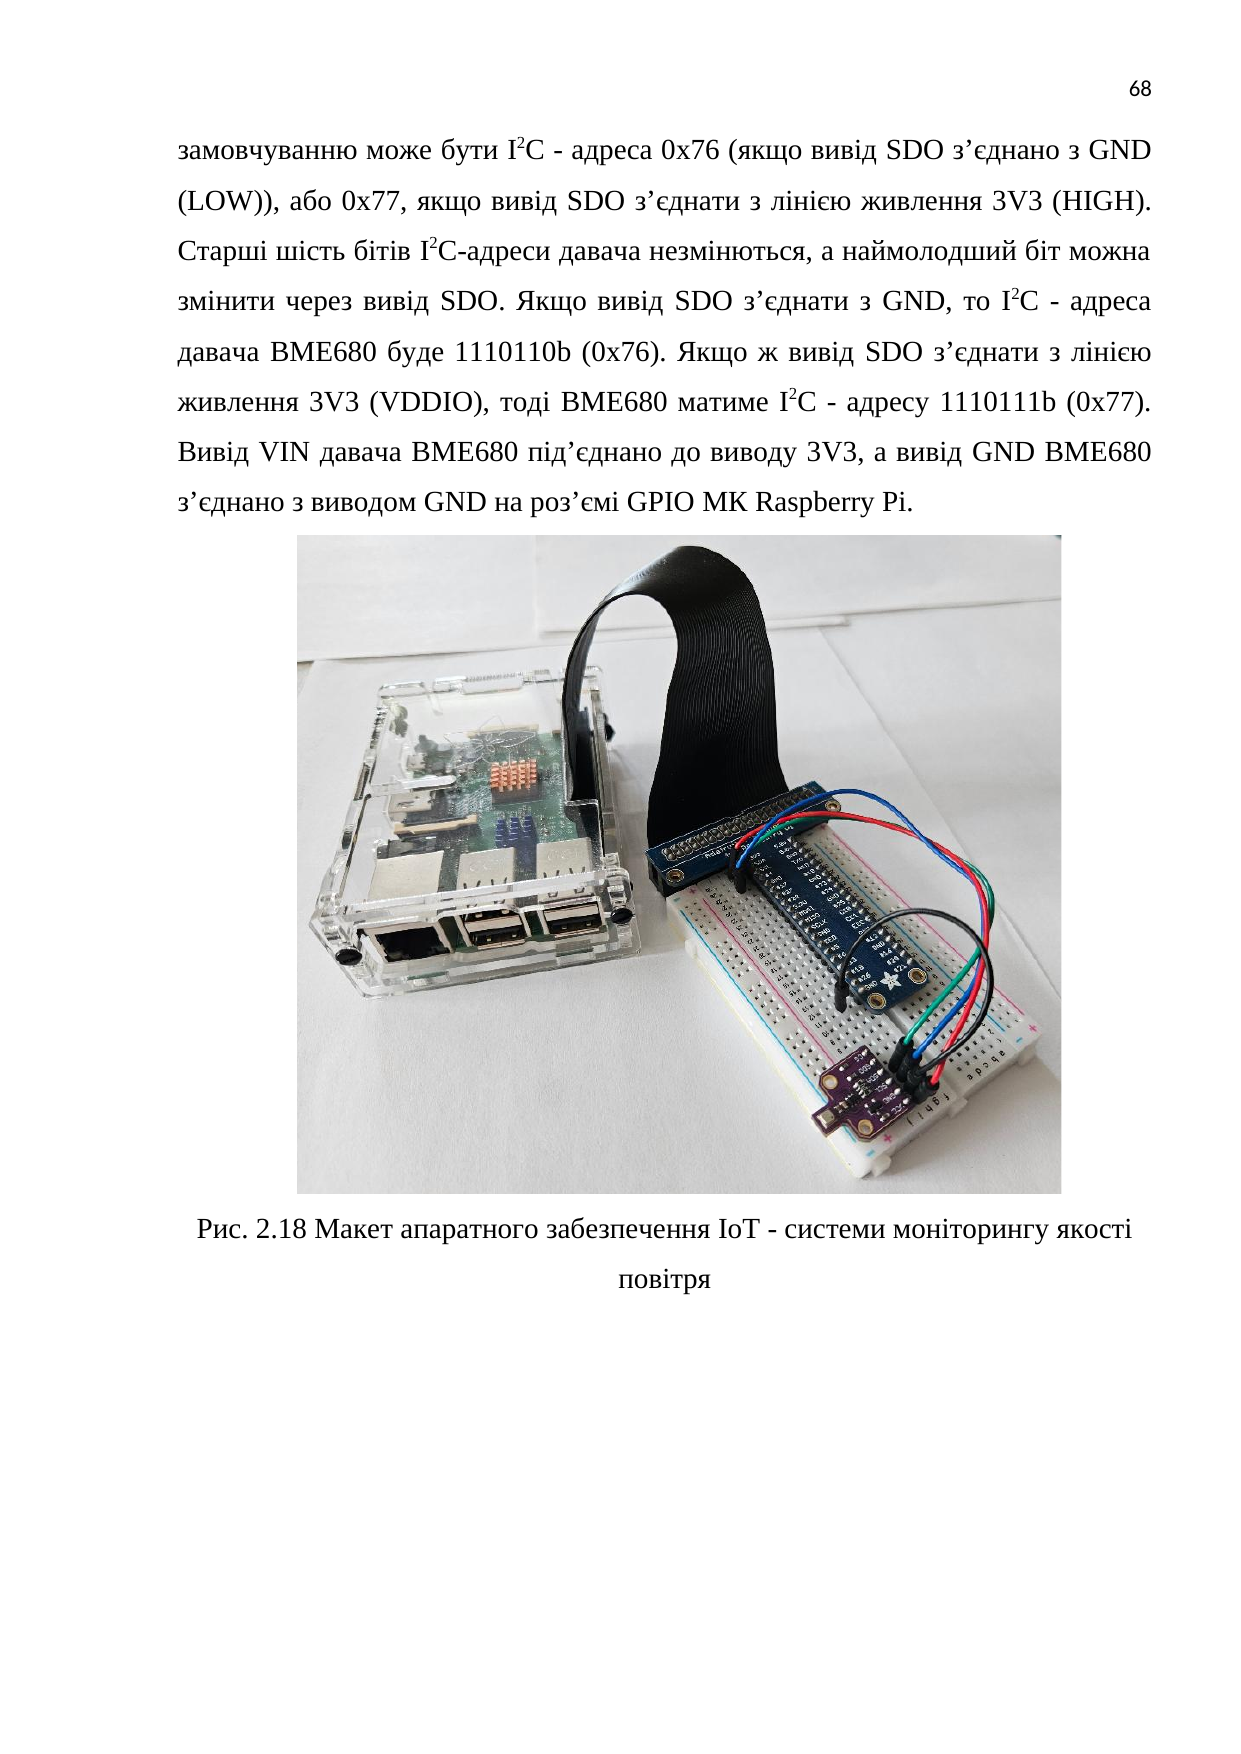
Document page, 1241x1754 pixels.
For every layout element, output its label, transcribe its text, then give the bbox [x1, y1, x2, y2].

text замовчуванню може бути I2C - адреса 0x76 (якщо вивід SDO з’єднано з GND (LOW)), або 0x77, якщо вивід SDO з’єднати з лінією живлення 3V3 (HIGH). Старші шість бітів I2C-адреси давача незмінються, а наймолодший біт можна змінити через вивід SDO. Якщо вивід SDO з’єднати з GND, то I2C - адреса давача BME680 буде 1110110b (0x76). Якщо ж вивід SDO з’єднати з лінією живлення 3V3 (VDDIO), тоді BME680 матиме I2C - адресу 1110111b (0x77). Вивід VIN давача BME680 під’єднано до виводу 3V3, а вивід GND BME680 з’єднано з виводом GND на роз’ємі GPIO МК Raspberry Pi. [177, 132, 1152, 518]
picture [297, 535, 1062, 1194]
text Рис. 2.18 Макет апаратного забезпечення IoT - системи моніторингу якості повітря [177, 1211, 1152, 1295]
